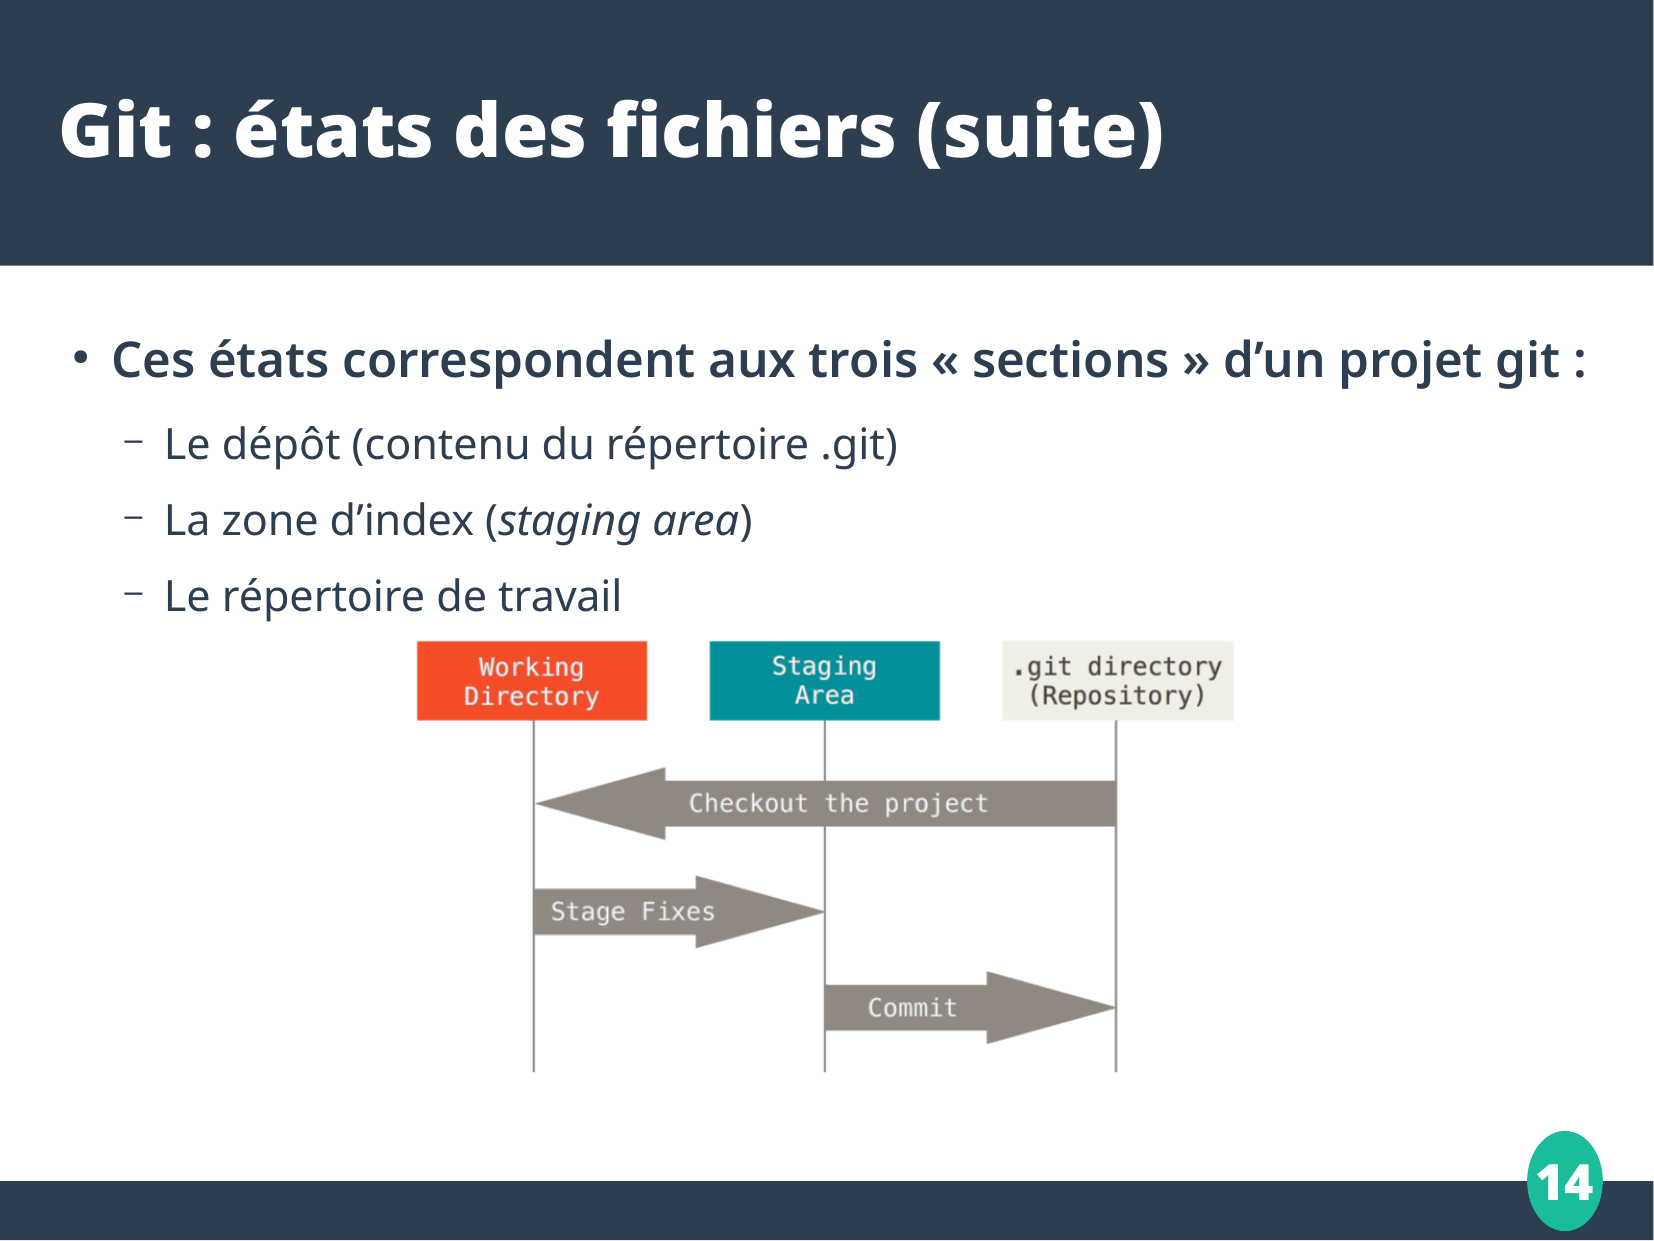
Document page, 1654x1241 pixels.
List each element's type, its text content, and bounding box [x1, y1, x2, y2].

title Git : états des fichiers (suite) [59, 49, 1595, 207]
list Ces états correspondent aux trois « sections » d’un projet git : Le dépôt (contenu du répertoire .git) La zone d’index (staging area) Le répertoire de travail [59, 324, 1595, 650]
picture [410, 633, 1244, 1093]
